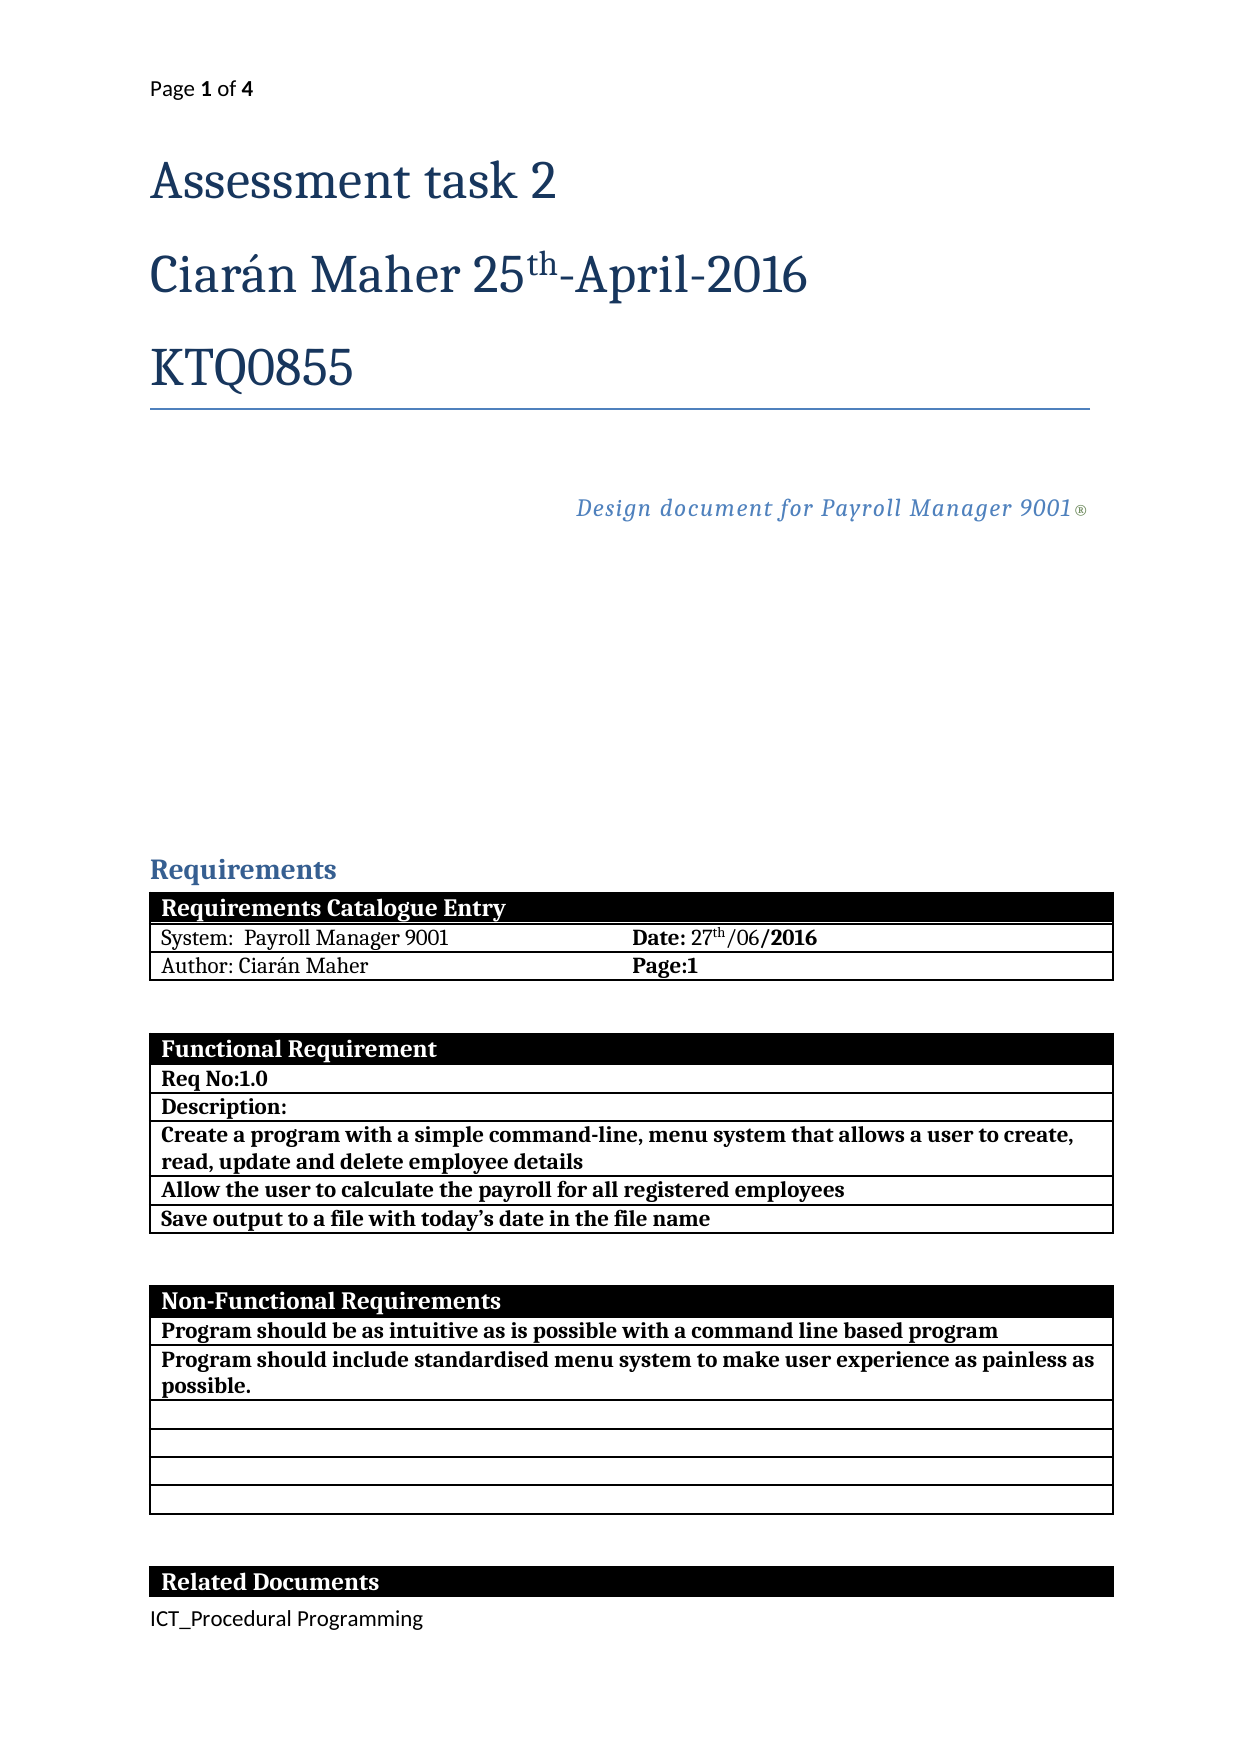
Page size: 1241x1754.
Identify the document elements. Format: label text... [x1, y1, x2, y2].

table_cell Program should be as intuitive as is possible with a command line based program [151, 1318, 1112, 1344]
table_cell System: Payroll Manager 9001 [151, 925, 621, 951]
table_cell Save output to a file with today’s date in the file name [151, 1206, 1112, 1232]
table_cell Page:1 [621, 953, 1112, 979]
table_cell [151, 1430, 1112, 1456]
subtitle Requirements [150, 853, 1090, 887]
table_cell Allow the user to calculate the payroll for all registered employees [151, 1177, 1112, 1203]
table_cell Req No:1.0 [151, 1065, 1112, 1092]
table_cell Program should include standardised menu system to make user experience as painless as possible. [151, 1346, 1112, 1399]
table_cell Date: 27th/06/2016 [621, 925, 1112, 951]
table_cell Create a program with a simple command-line, menu system that allows a user to create, read, update and delete employee details [151, 1122, 1112, 1175]
table_header Related Documents [151, 1568, 1112, 1597]
title Assessment task 2 [150, 150, 1090, 212]
table_header Requirements Catalogue Entry [151, 894, 1112, 922]
table_header Non-Functional Requirements [151, 1287, 1112, 1316]
title KTQ0855 [150, 337, 1090, 408]
table_cell Description: [151, 1094, 1112, 1120]
table_cell [151, 1401, 1112, 1427]
subtitle Design document for Payroll Manager 9001® [150, 494, 1090, 523]
table_cell Author: Ciarán Maher [151, 953, 621, 979]
title Ciarán Maher 25th-April-2016 [150, 243, 1090, 306]
table_header Functional Requirement [151, 1035, 1112, 1063]
table_cell [151, 1486, 1112, 1513]
table_cell [151, 1458, 1112, 1484]
